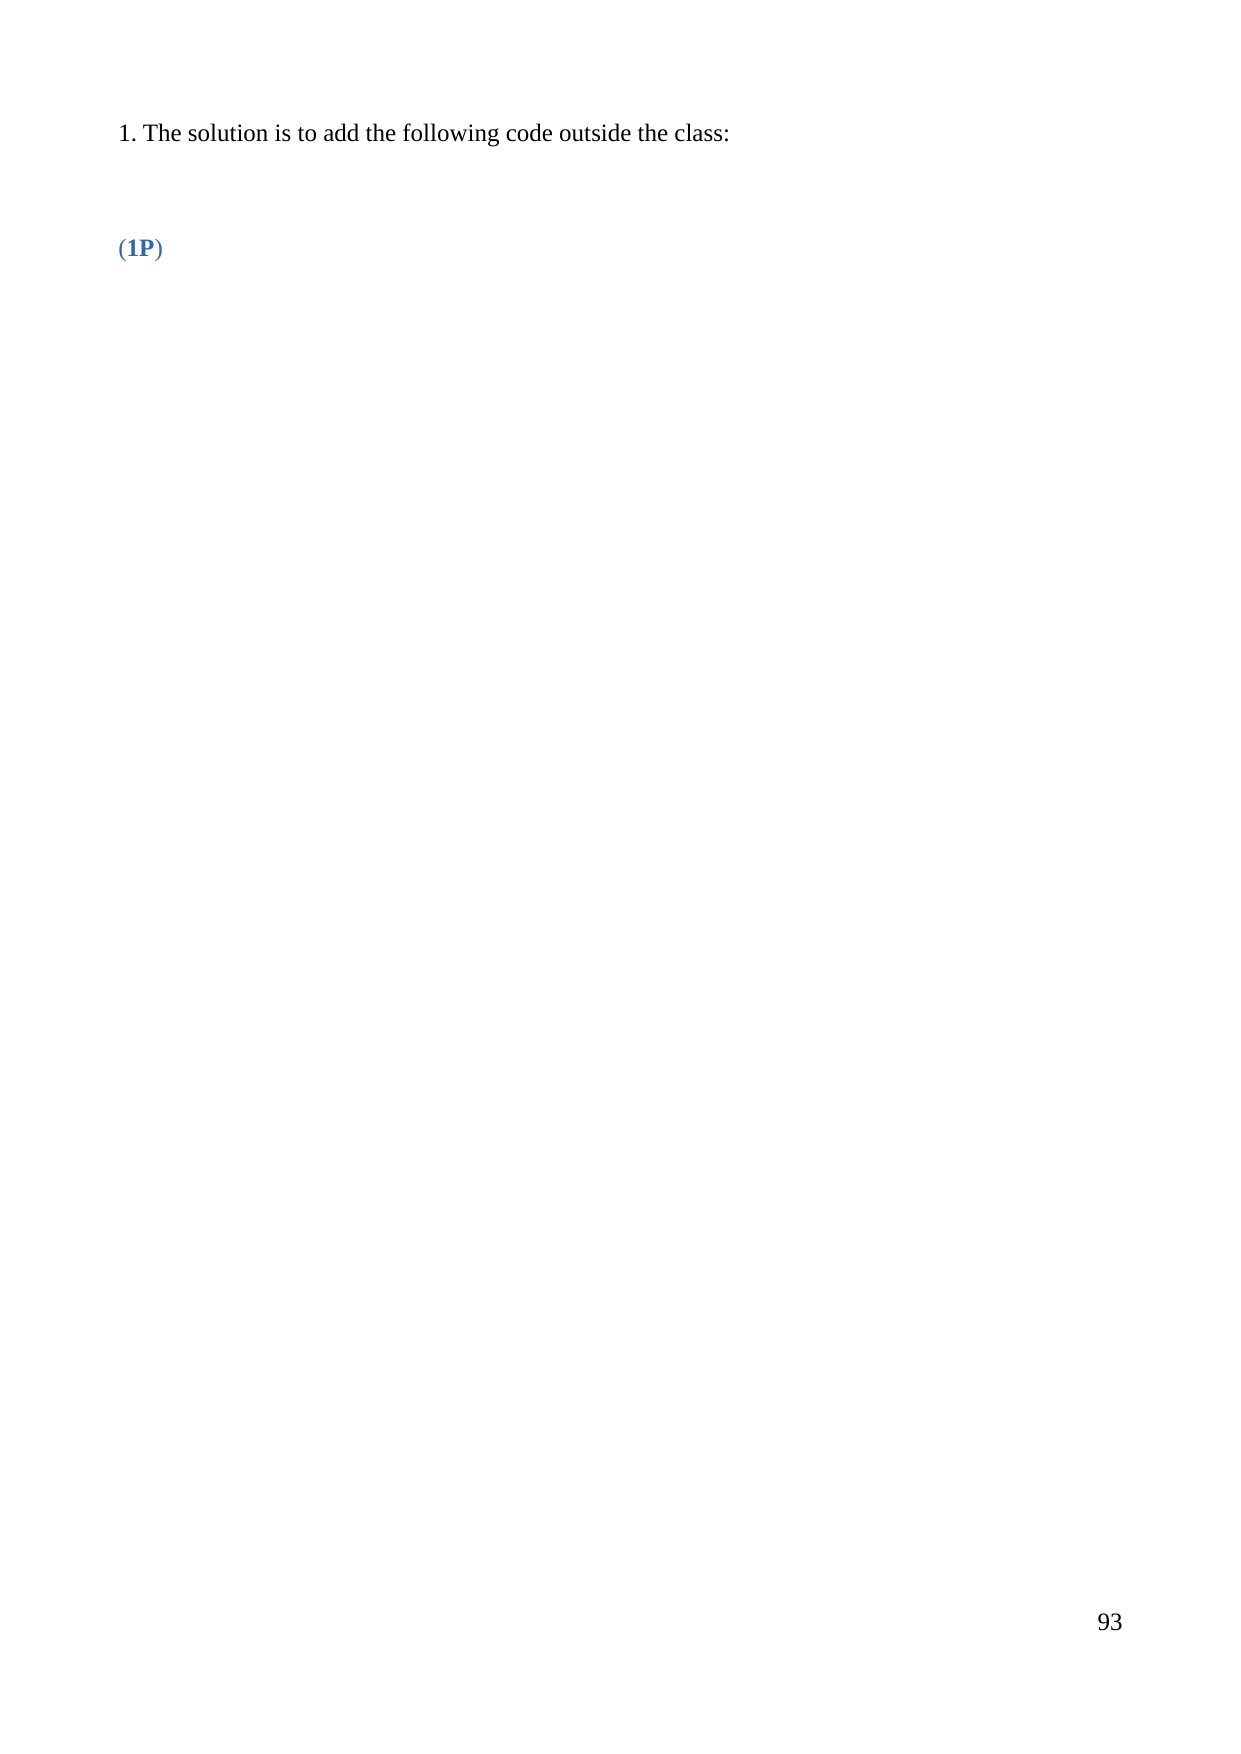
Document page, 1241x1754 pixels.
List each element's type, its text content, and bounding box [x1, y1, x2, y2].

text 1. The solution is to add the following code outside the class: (1P) [118, 118, 1122, 262]
